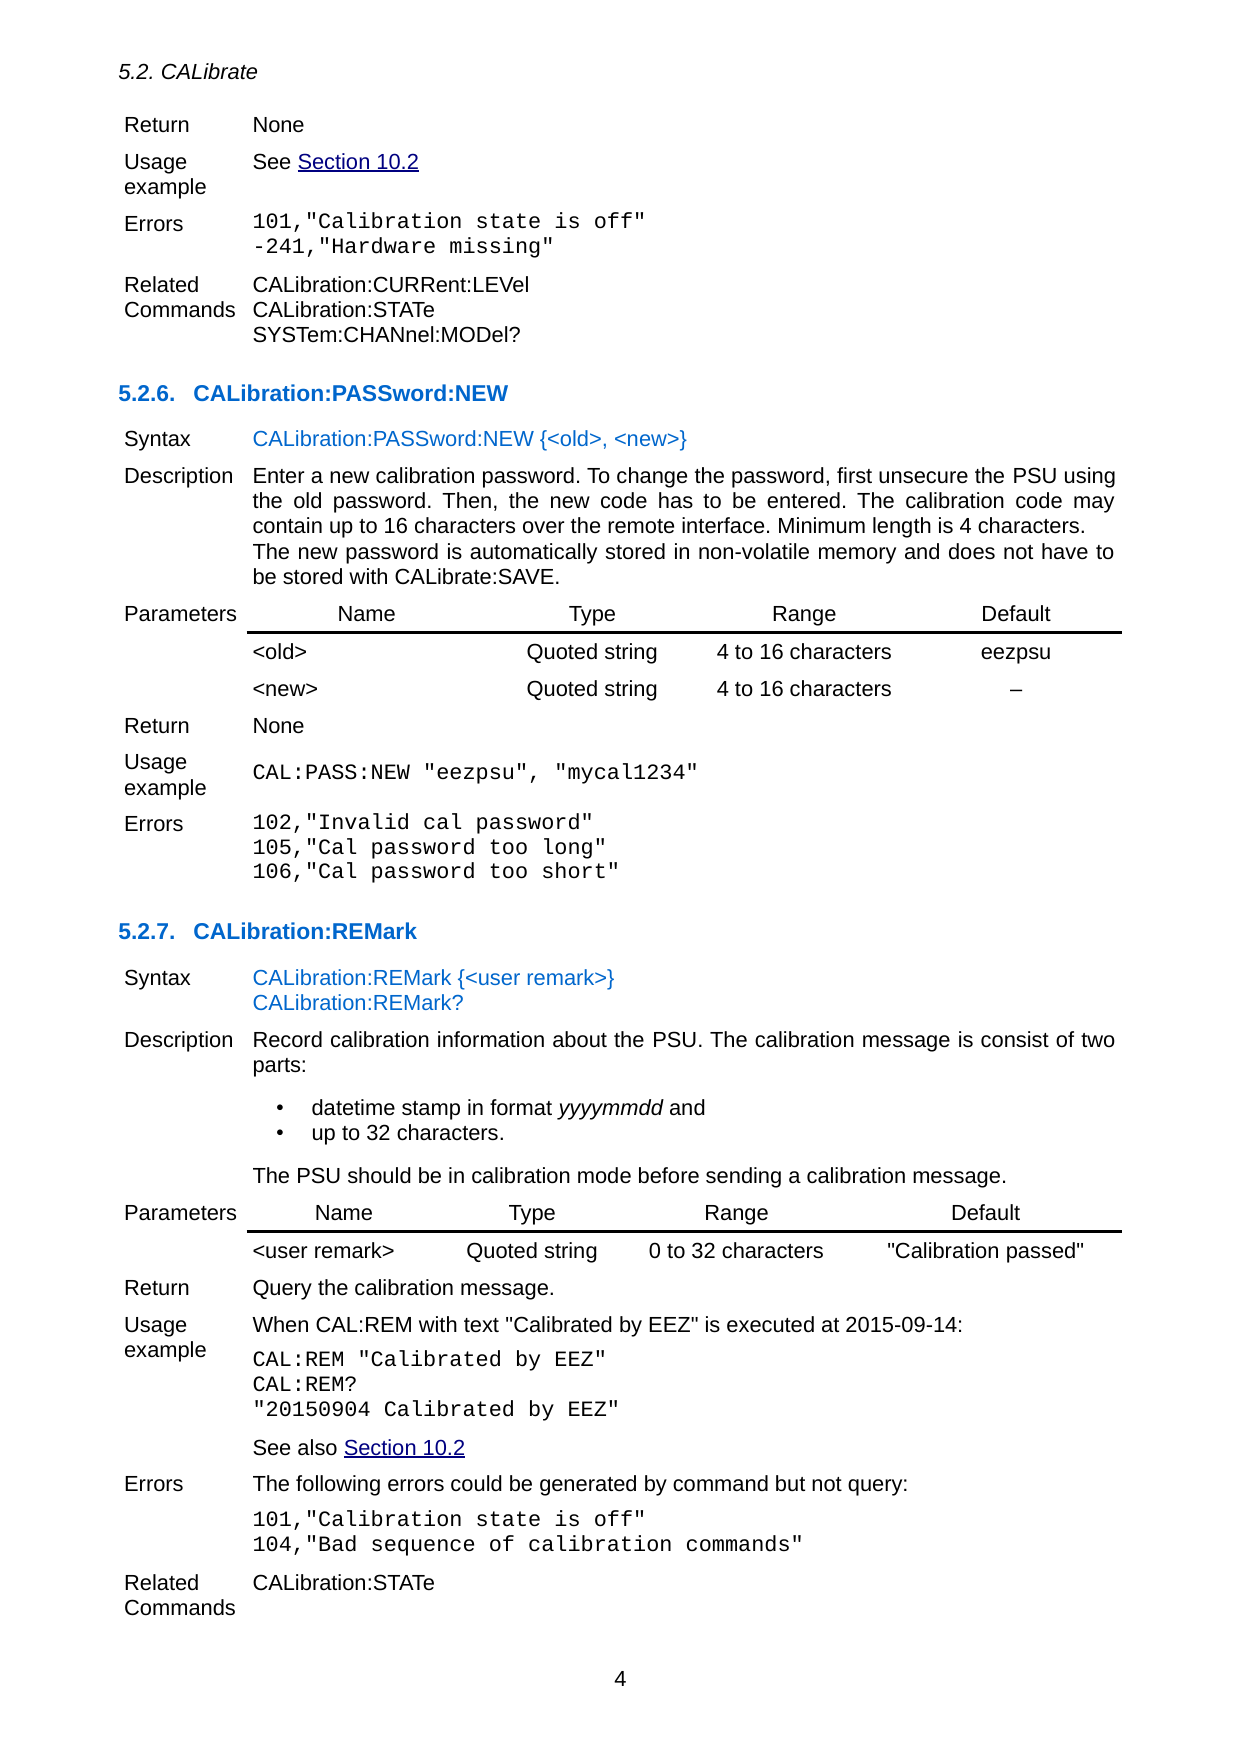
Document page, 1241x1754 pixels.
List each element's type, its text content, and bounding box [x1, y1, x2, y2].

table_cell Usage example [118, 143, 247, 205]
table_cell <old> [247, 634, 486, 670]
table_cell "Calibration passed" [849, 1233, 1122, 1269]
table_cell Errors [118, 805, 247, 891]
table_cell Return [118, 106, 247, 143]
table_cell Enter a new calibration password. To change the password, first unsecure the PSU using the old password. Then, the new code has to be entered. The calibration code may contain up to 16 characters over the remote interface. Minimum length is 4 characters. The new password is automatically stored in non-volatile memory and does not have to be stored with CALibrate:SAVE. [247, 457, 1122, 595]
table_cell CAL:PASS:NEW "eezpsu", "mycal1234" [247, 744, 1122, 805]
table_cell Usage example [118, 744, 247, 805]
table_cell Name [247, 1194, 441, 1230]
table_cell CALibration:CURRent:LEVel CALibration:STATe SYSTem:CHANnel:MODel? [247, 266, 1122, 353]
table_cell Description [118, 457, 247, 595]
table_cell Quoted string [441, 1233, 623, 1269]
table_cell Usage example [118, 1306, 247, 1466]
table_cell [118, 670, 247, 707]
table_cell Range [698, 595, 910, 631]
table_cell Related Commands [118, 266, 247, 353]
table_cell Query the calibration message. [247, 1269, 1122, 1306]
table_cell 102,"Invalid cal password" 105,"Cal password too long" 106,"Cal password too short" [247, 805, 1122, 891]
table_cell <new> [247, 670, 486, 707]
table_header CALibration:PASSword:NEW {<old>, <new>} [247, 421, 1122, 457]
table_header Syntax [118, 959, 247, 1021]
table_cell Type [486, 595, 698, 631]
table_cell Default [910, 595, 1122, 631]
table_cell 0 to 32 characters [623, 1233, 849, 1269]
table_cell Description [118, 1021, 247, 1194]
subtitle CALibration:REMark [118, 918, 1122, 944]
subtitle CALibration:PASSword:NEW [118, 379, 1122, 406]
table_cell Type [441, 1194, 623, 1230]
table_cell The following errors could be generated by command but not query: 101,"Calibration state is off" 104,"Bad sequence of calibration commands" [247, 1466, 1122, 1564]
table_cell 4 to 16 characters [698, 670, 910, 707]
table_cell None [247, 707, 1122, 743]
table_cell 101,"Calibration state is off" -241,"Hardware missing" [247, 205, 1122, 266]
table_cell Quoted string [486, 634, 698, 670]
table_cell – [910, 670, 1122, 707]
table_cell Parameters [118, 595, 247, 670]
table_cell 4 to 16 characters [698, 634, 910, 670]
table_cell <user remark> [247, 1233, 441, 1269]
table_cell Default [849, 1194, 1122, 1230]
table_header CALibration:REMark {<user remark>} CALibration:REMark? [247, 959, 1122, 1021]
table_cell None [247, 106, 1122, 143]
table_cell Quoted string [486, 670, 698, 707]
table_cell Errors [118, 1466, 247, 1564]
table_cell eezpsu [910, 634, 1122, 670]
table_cell Related Commands [118, 1564, 247, 1626]
table_cell Return [118, 1269, 247, 1306]
table_cell Range [623, 1194, 849, 1230]
table_cell Name [247, 595, 486, 631]
table_cell Return [118, 707, 247, 743]
table_header Syntax [118, 421, 247, 457]
table_cell See Section 10.2 [247, 143, 1122, 205]
table_cell When CAL:REM with text "Calibrated by EEZ" is executed at 2015-09-14: CAL:REM "Calibrated by EEZ" CAL:REM? "20150904 Calibrated by EEZ" See also Section 10.2 [247, 1306, 1122, 1466]
table_cell Parameters [118, 1194, 247, 1269]
table_cell Errors [118, 205, 247, 266]
table_cell CALibration:STATe [247, 1564, 1122, 1626]
table_cell Record calibration information about the PSU. The calibration message is consist of two parts: datetime stamp in format yyyymmdd and up to 32 characters. The PSU should be in calibration mode before sending a calibration message. [247, 1021, 1122, 1194]
